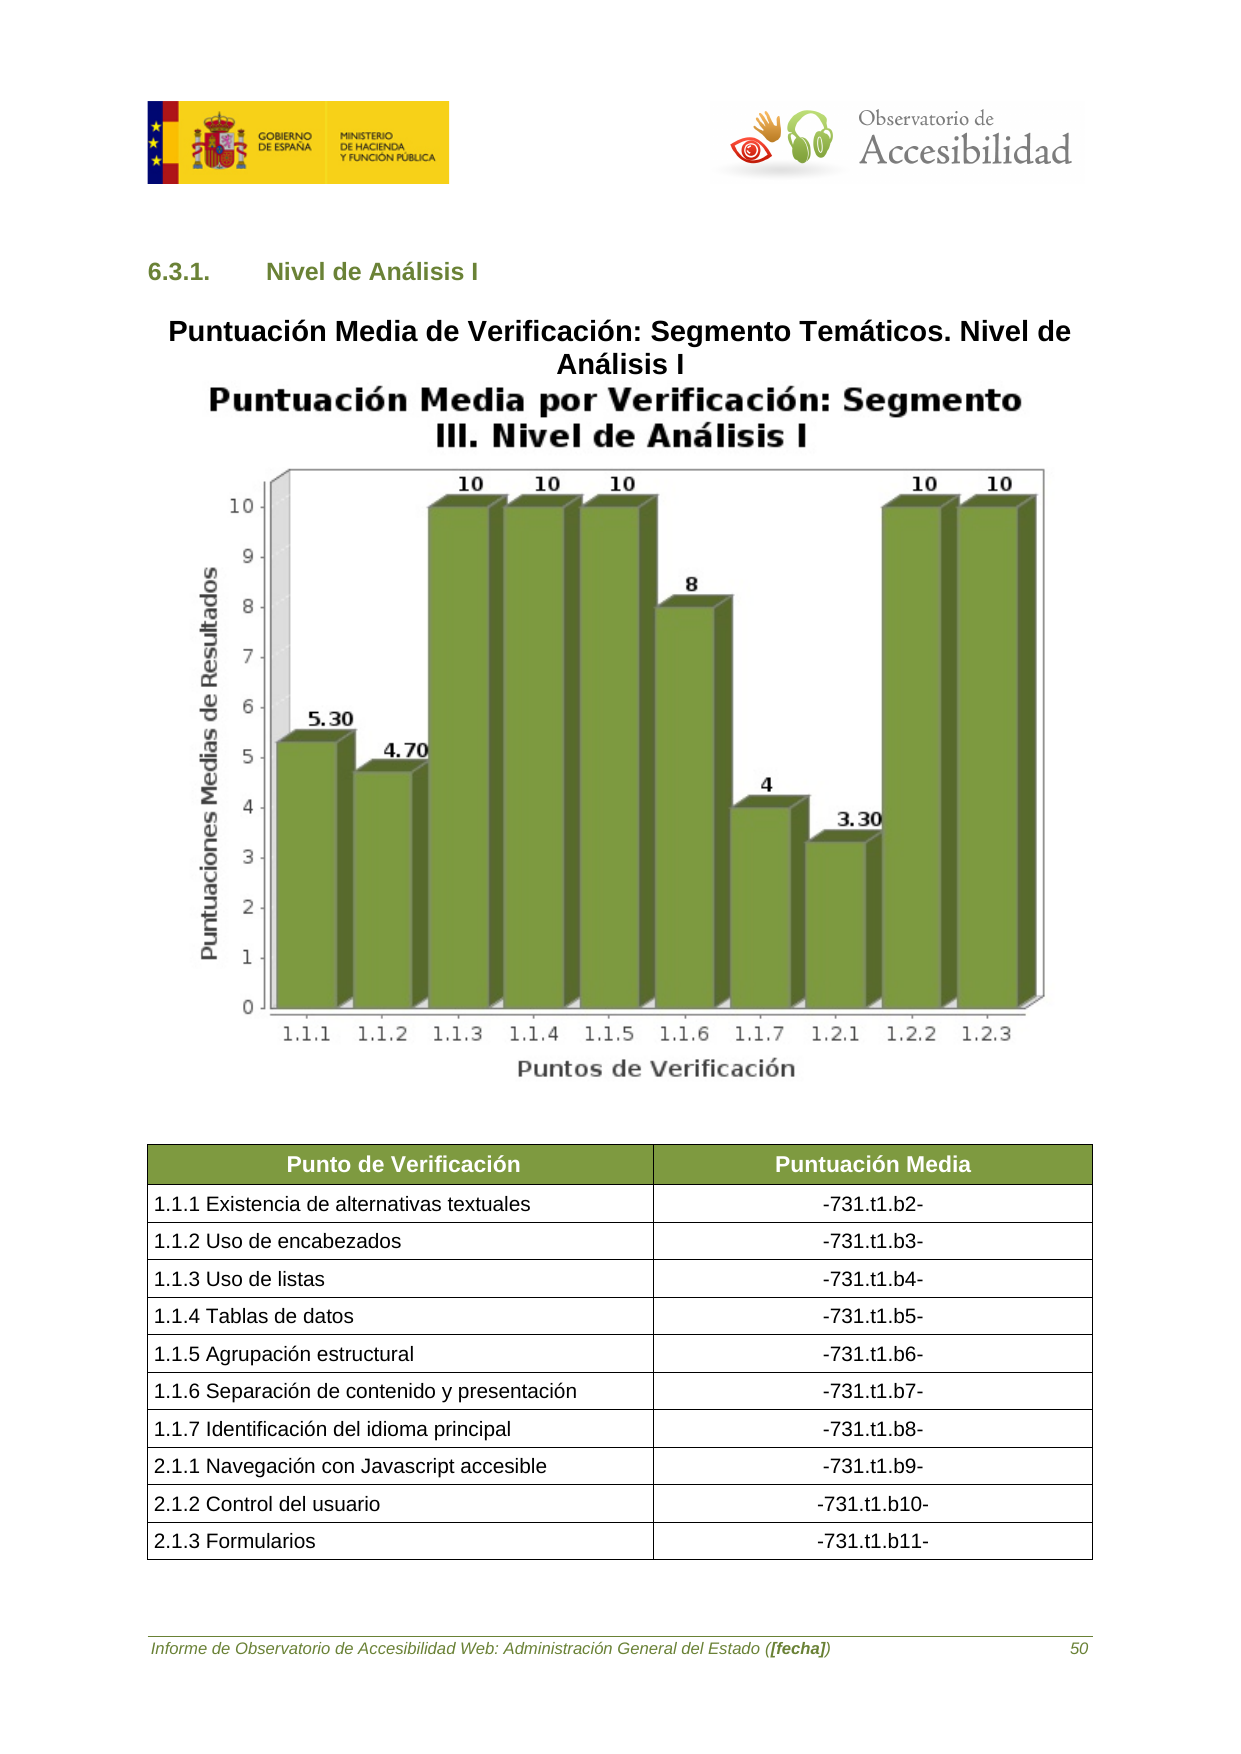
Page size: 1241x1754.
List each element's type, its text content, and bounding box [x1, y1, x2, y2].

picture [710, 101, 1086, 184]
table_cell 1.1.2 Uso de encabezados [148, 1223, 653, 1259]
table_cell -731.t1.b8- [654, 1410, 1092, 1447]
table_cell -731.t1.b11- [654, 1523, 1092, 1559]
table_cell 1.1.1 Existencia de alternativas textuales [148, 1185, 653, 1222]
table_cell 1.1.7 Identificación del idioma principal [148, 1410, 653, 1447]
table_cell 2.1.1 Navegación con Javascript accesible [148, 1448, 653, 1484]
table_cell -731.t1.b7- [654, 1373, 1092, 1409]
text Puntuación Media de Verificación: Segmento Temáticos. Nivel de Análisis I [148, 314, 1092, 381]
picture [147, 101, 450, 184]
table_cell 2.1.3 Formularios [148, 1523, 653, 1559]
table_cell -731.t1.b9- [654, 1448, 1092, 1484]
table_header Puntuación Media [654, 1145, 1092, 1184]
table_cell 1.1.6 Separación de contenido y presentación [148, 1373, 653, 1409]
picture [178, 380, 1062, 1091]
table_cell -731.t1.b10- [654, 1485, 1092, 1522]
subtitle Nivel de Análisis I [148, 257, 1092, 286]
table_cell -731.t1.b2- [654, 1185, 1092, 1222]
table_cell 1.1.5 Agrupación estructural [148, 1335, 653, 1372]
table_cell 1.1.3 Uso de listas [148, 1260, 653, 1297]
table_cell 2.1.2 Control del usuario [148, 1485, 653, 1522]
table_cell 1.1.4 Tablas de datos [148, 1298, 653, 1334]
table_header Punto de Verificación [148, 1145, 653, 1184]
table_cell -731.t1.b5- [654, 1298, 1092, 1334]
table_cell -731.t1.b3- [654, 1223, 1092, 1259]
table_cell -731.t1.b4- [654, 1260, 1092, 1297]
table_cell -731.t1.b6- [654, 1335, 1092, 1372]
